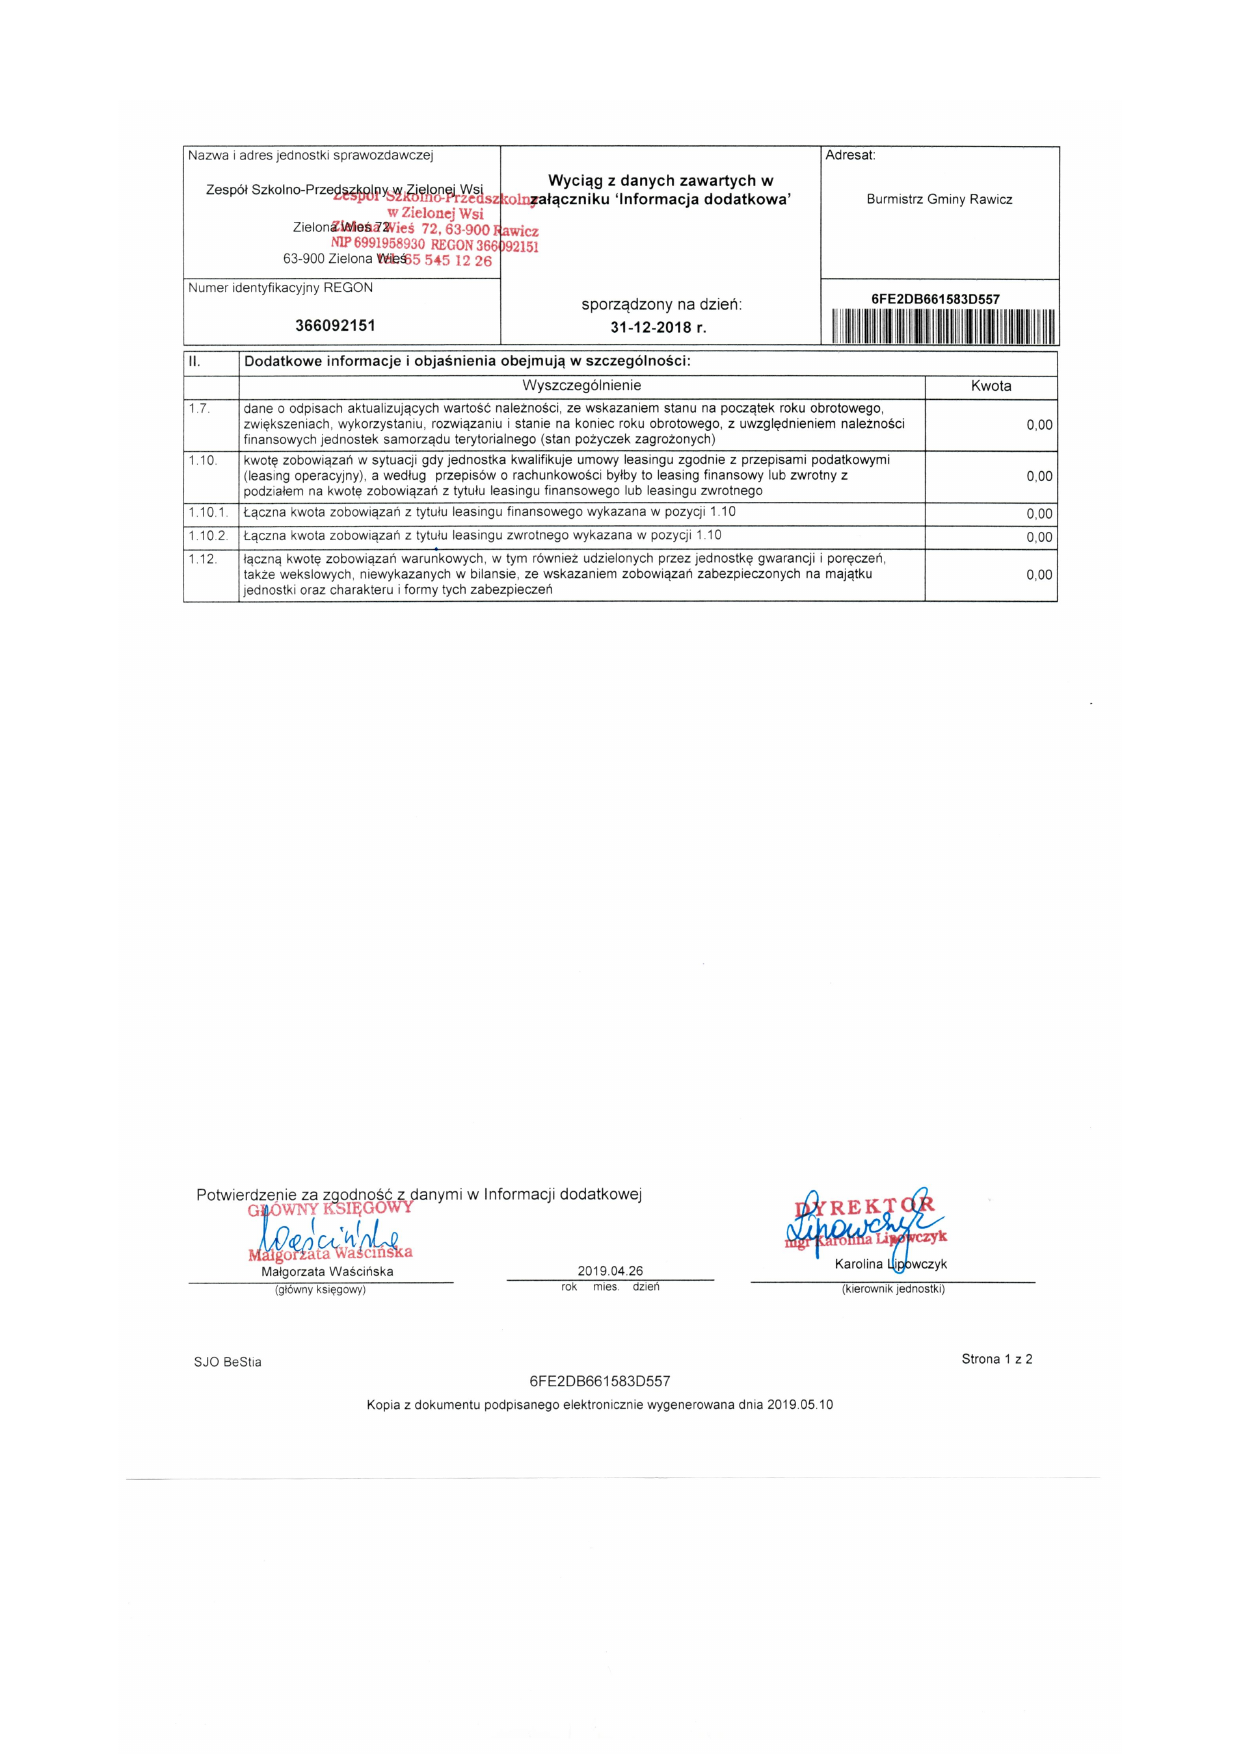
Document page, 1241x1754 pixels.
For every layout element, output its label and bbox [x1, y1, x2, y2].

picture [118, 100, 1123, 1754]
